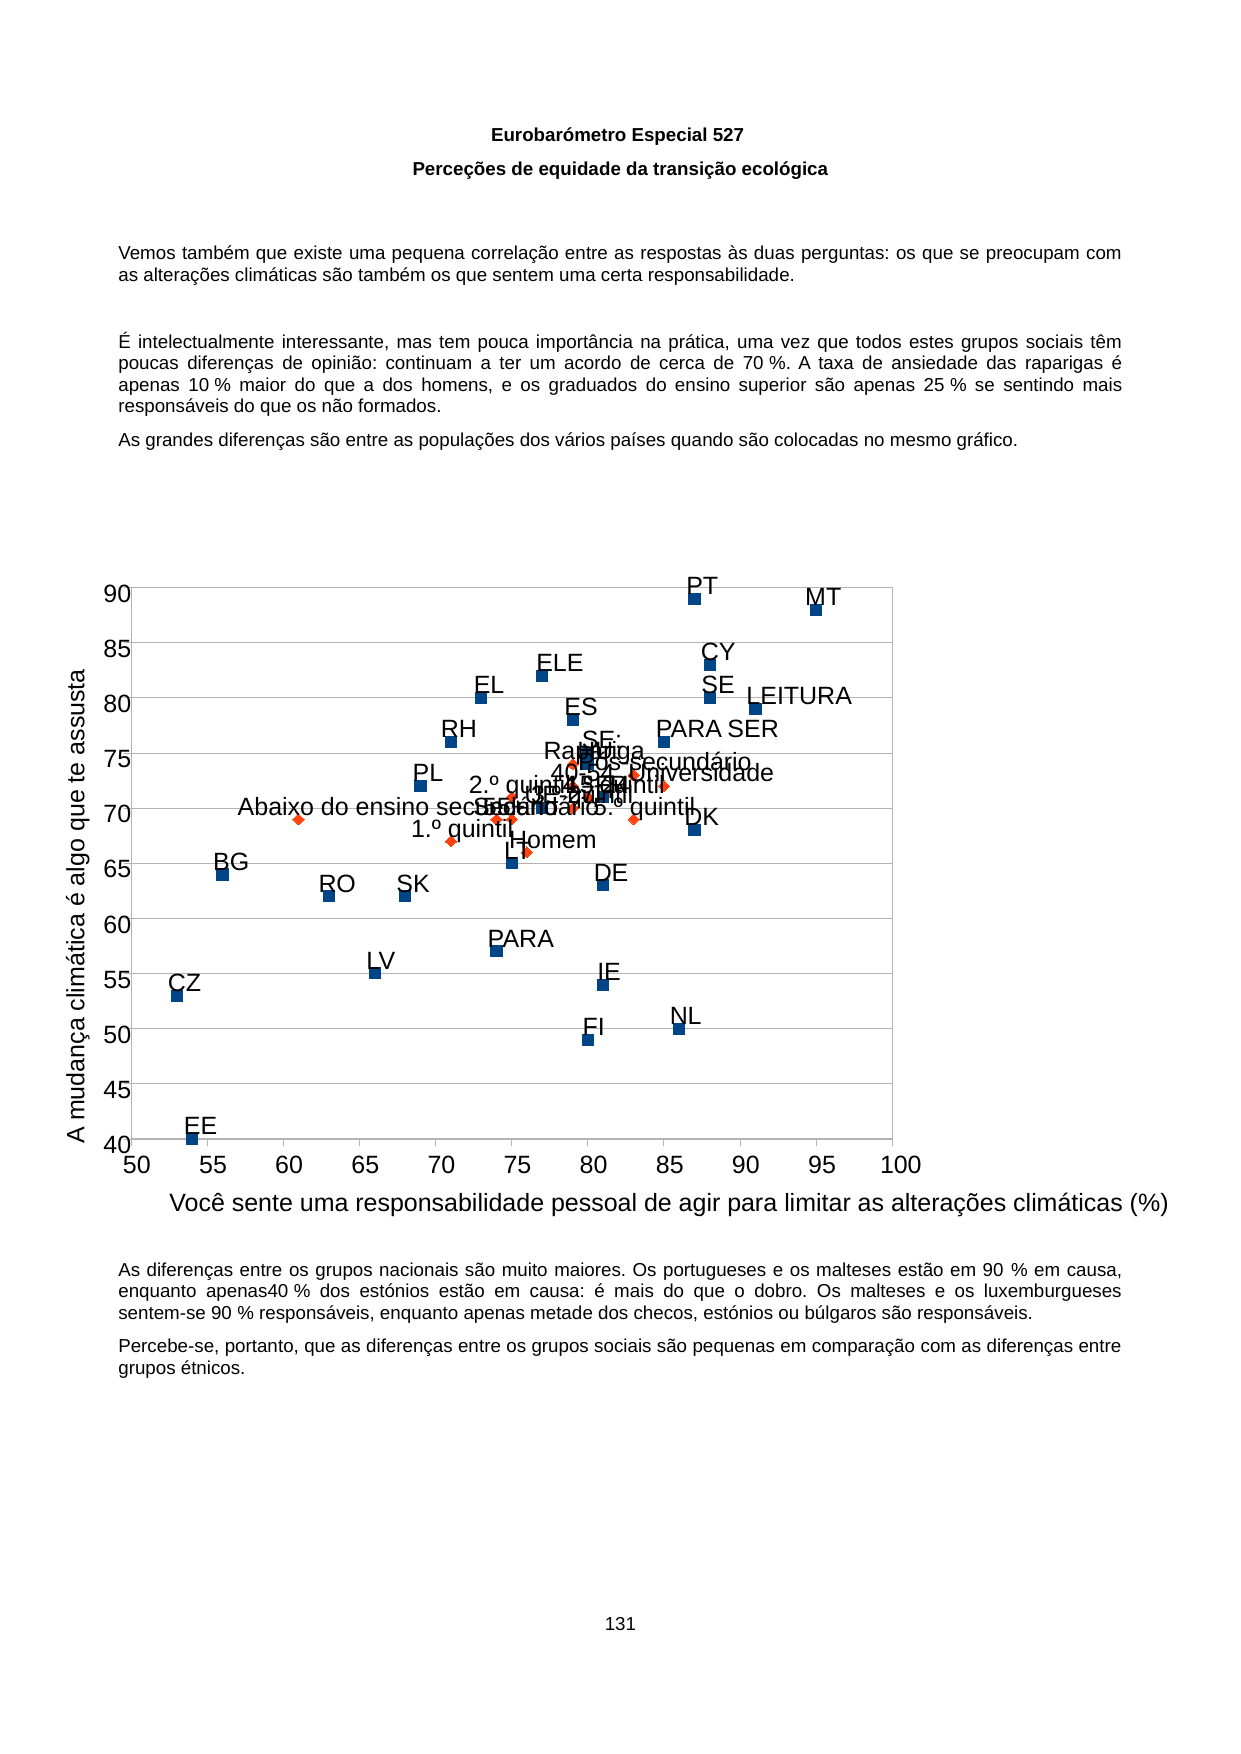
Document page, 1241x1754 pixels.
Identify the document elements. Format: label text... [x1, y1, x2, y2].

text É intelectualmente interessante, mas tem pouca importância na prática, uma vez que todos estes grupos sociais têm poucas diferenças de opinião: continuam a ter um acordo de cerca de 70 %. A taxa de ansiedade das raparigas é apenas 10 % maior do que a dos homens, e os graduados do ensino superior são apenas 25 % se sentindo mais responsáveis do que os não formados. [118, 330, 1122, 417]
text As diferenças entre os grupos nacionais são muito maiores. Os portugueses e os malteses estão em 90 % em causa, enquanto apenas40 % dos estónios estão em causa: é mais do que o dobro. Os malteses e os luxemburgueses sentem-se 90 % responsáveis, enquanto apenas metade dos checos, estónios ou búlgaros são responsáveis. [118, 1258, 1122, 1323]
text Vemos também que existe uma pequena correlação entre as respostas às duas perguntas: os que se preocupam com as alterações climáticas são também os que sentem uma certa responsabilidade. [118, 242, 1122, 285]
text As grandes diferenças são entre as populações dos vários países quando são colocadas no mesmo gráfico. [118, 428, 1122, 450]
text Percebe-se, portanto, que as diferenças entre os grupos sociais são pequenas em comparação com as diferenças entre grupos étnicos. [118, 1335, 1122, 1378]
